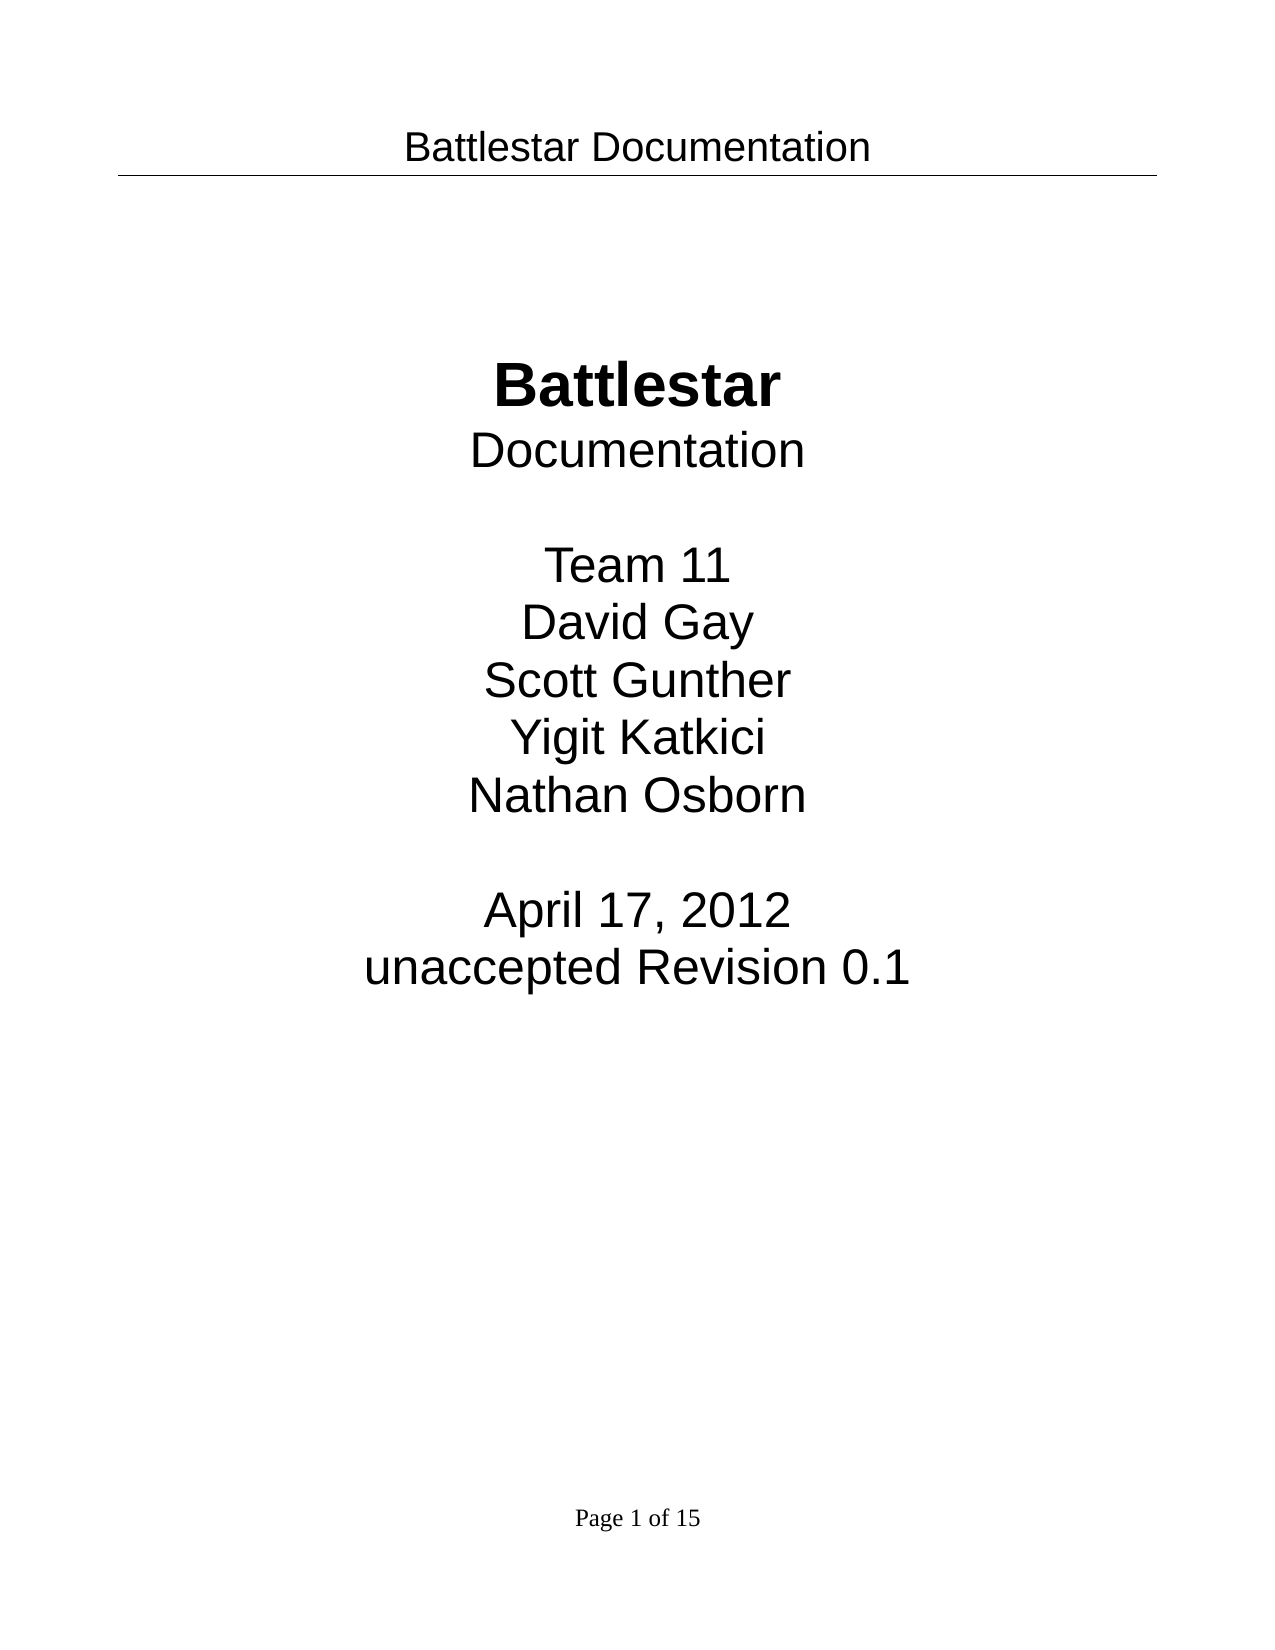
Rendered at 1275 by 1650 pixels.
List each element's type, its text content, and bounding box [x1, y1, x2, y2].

text Nathan Osborn [118, 765, 1157, 822]
text Team 11 [118, 535, 1157, 592]
text David Gay [118, 592, 1157, 650]
text Scott Gunther [118, 650, 1157, 707]
text April 17, 2012 [118, 880, 1157, 937]
text Yigit Katkici [118, 707, 1157, 765]
text unaccepted Revision 0.1 [118, 937, 1157, 995]
text Battlestar [118, 348, 1157, 420]
text Documentation [118, 420, 1157, 477]
